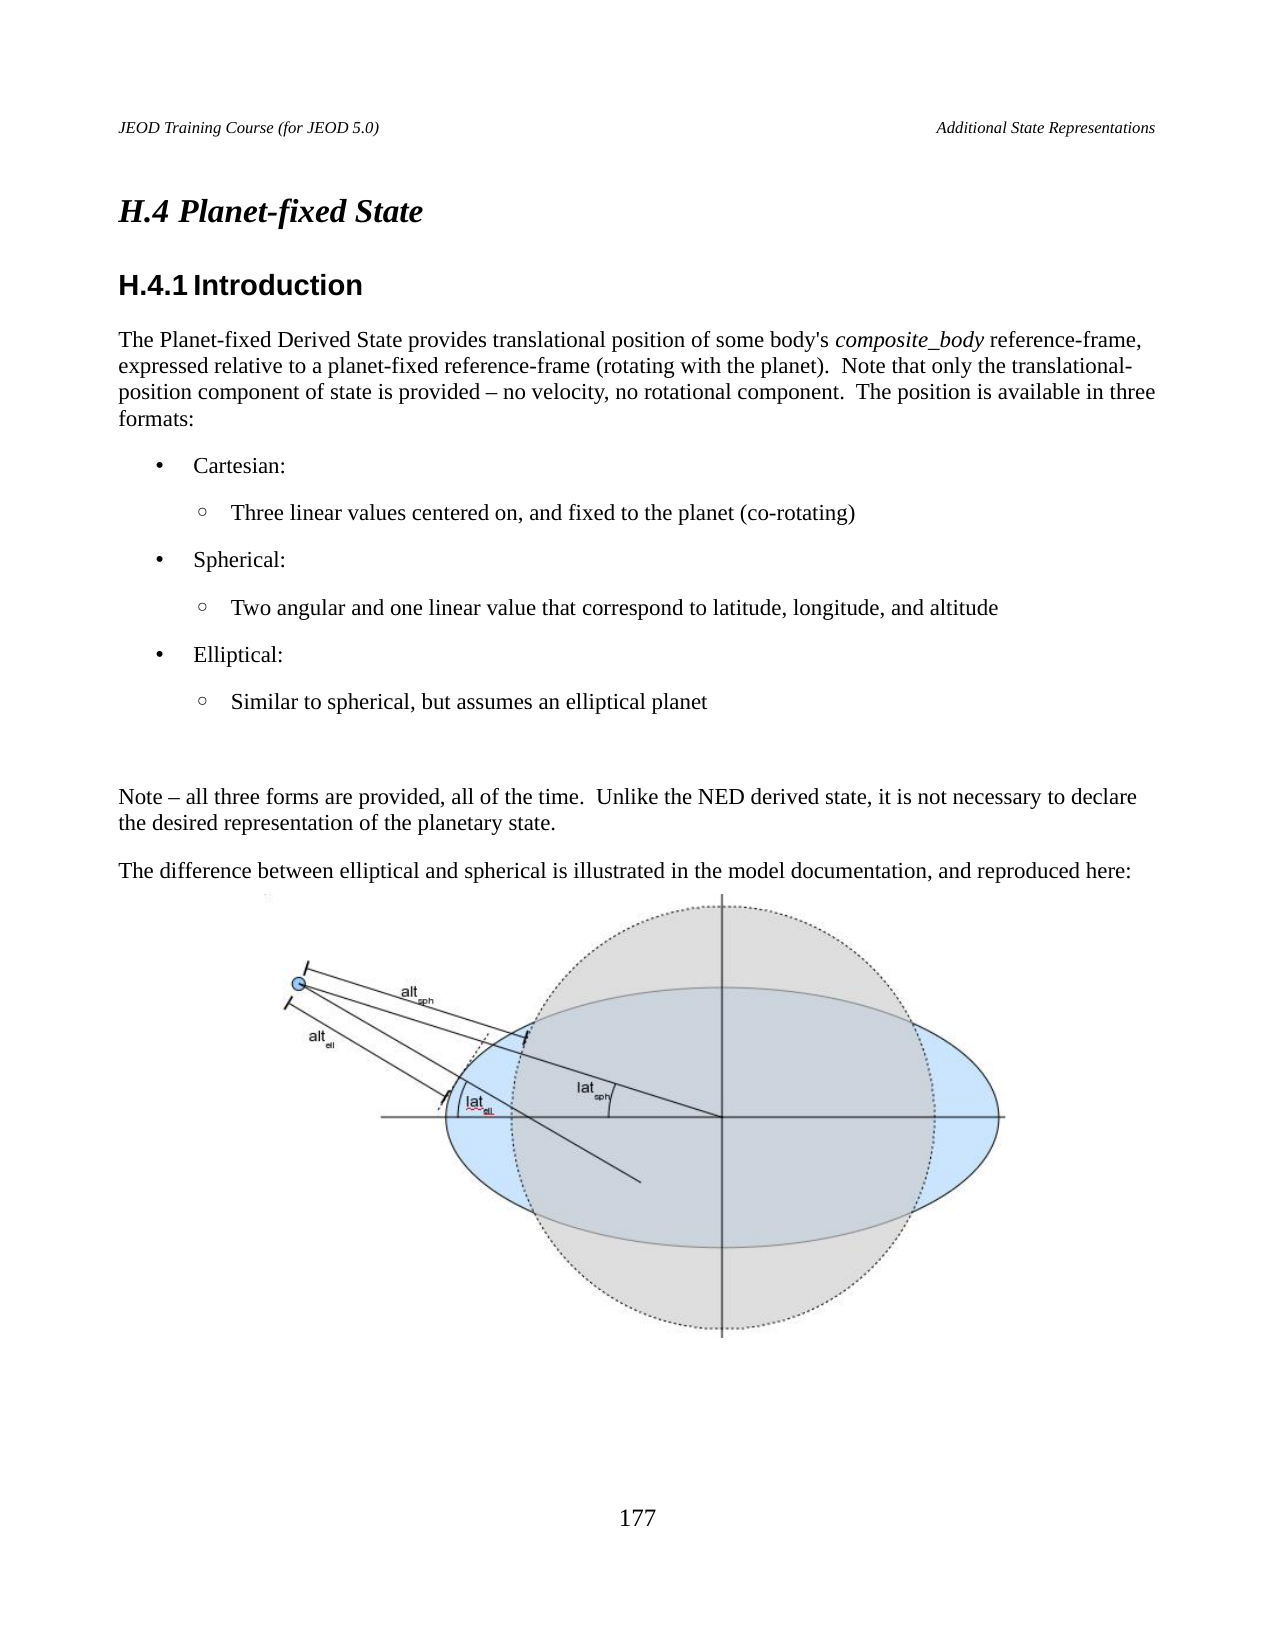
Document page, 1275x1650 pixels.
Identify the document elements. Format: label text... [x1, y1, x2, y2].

subtitle Introduction [118, 268, 1157, 301]
text The difference between elliptical and spherical is illustrated in the model documentation, and reproduced here: [118, 857, 1157, 883]
text The Planet-fixed Derived State provides translational position of some body's composite_body reference-frame, expressed relative to a planet-fixed reference-frame (rotating with the planet). Note that only the translational-position component of state is provided – no velocity, no rotational component. The position is available in three formats: [118, 326, 1157, 431]
list Two angular and one linear value that correspond to latitude, longitude, and altitude [193, 594, 1157, 620]
list Spherical: [156, 547, 1157, 573]
list Cartesian: [156, 452, 1157, 478]
text Note – all three forms are provided, all of the time. Unlike the NED derived state, it is not necessary to declare the desired representation of the planetary state. [118, 783, 1157, 836]
picture [264, 894, 1006, 1338]
subtitle Planet-fixed State [118, 192, 1157, 230]
list Similar to spherical, but assumes an elliptical planet [193, 688, 1157, 715]
list Three linear values centered on, and fixed to the planet (co-rotating) [193, 499, 1157, 526]
list Elliptical: [156, 641, 1157, 667]
